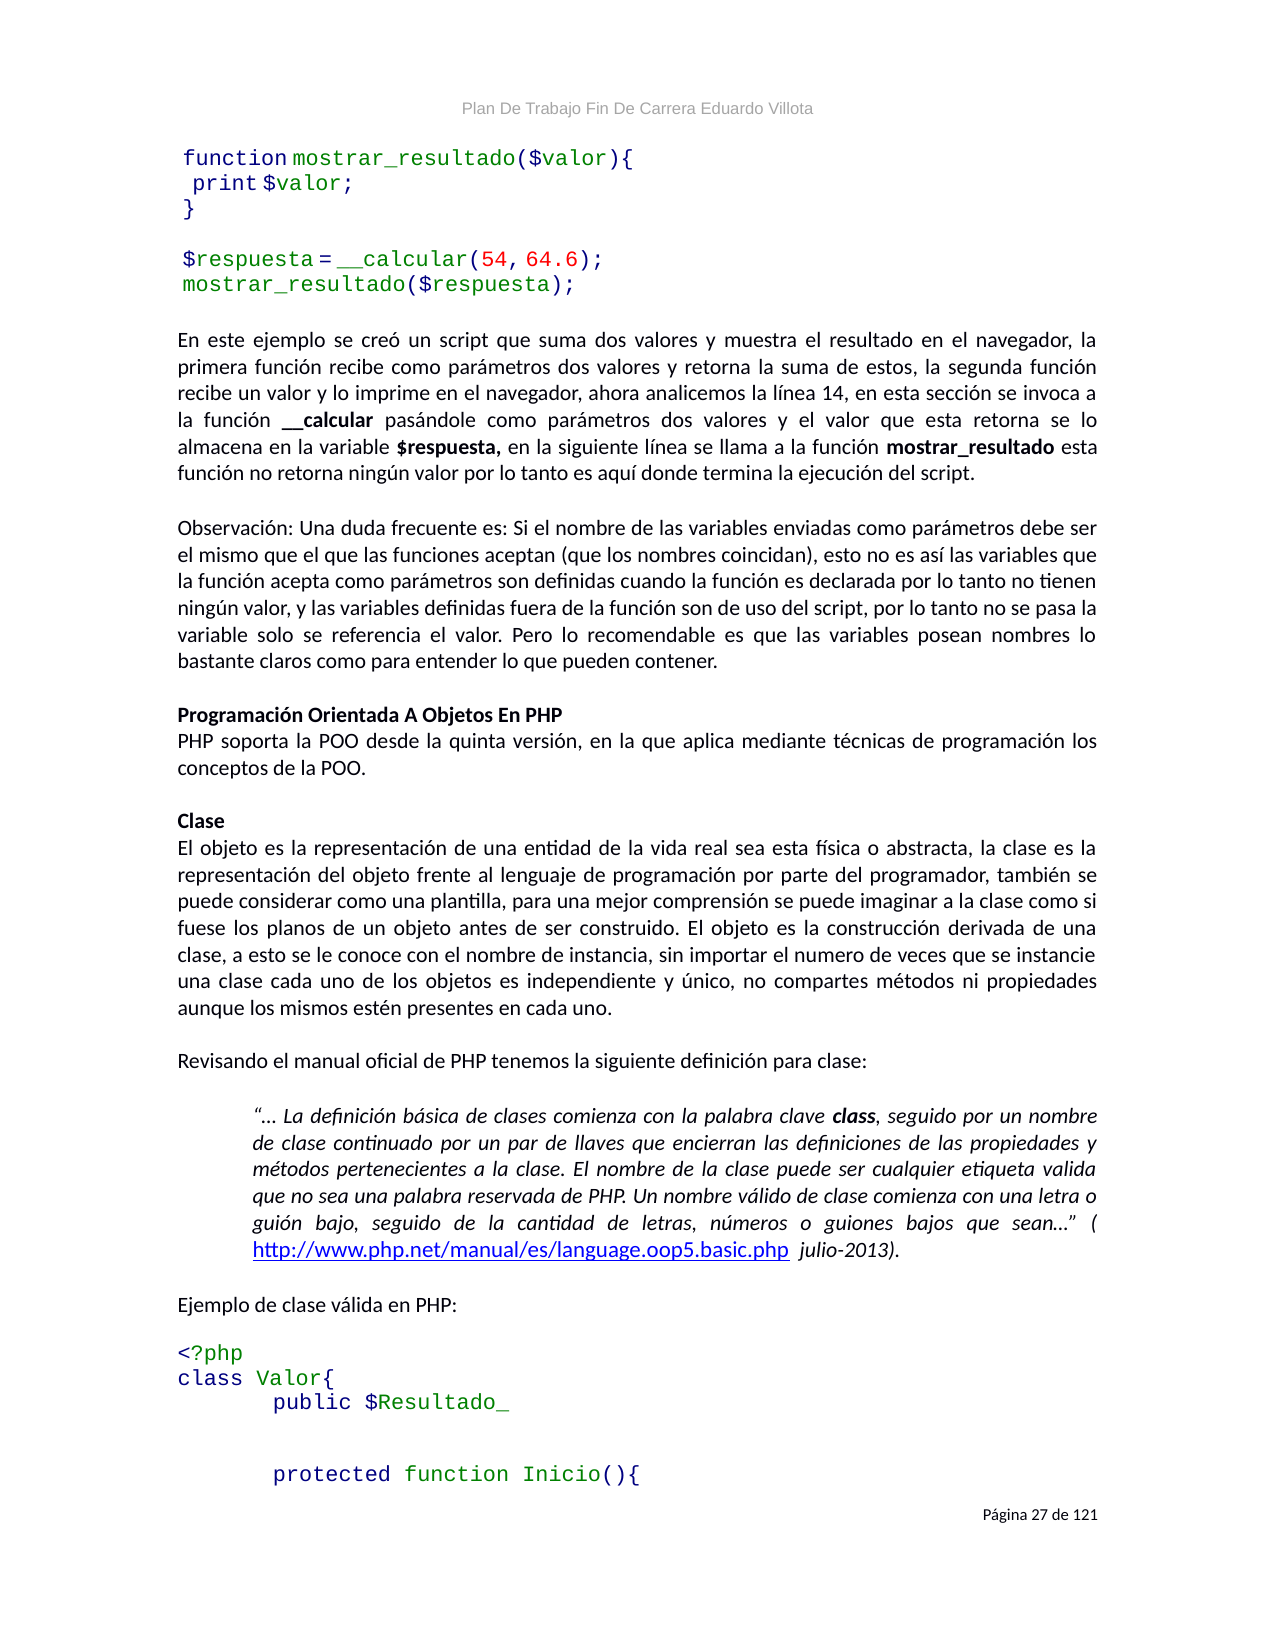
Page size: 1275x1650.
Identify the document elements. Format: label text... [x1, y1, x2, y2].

text mostrar_resultado($respuesta); [177, 273, 1098, 298]
text En este ejemplo se creó un script que suma dos valores y muestra el resultado en el navegador, la primera función recibe como parámetros dos valores y retorna la suma de estos, la segunda función recibe un valor y lo imprime en el navegador, ahora analicemos la línea 14, en esta sección se invoca a la función __calcular pasándole como parámetros dos valores y el valor que esta retorna se lo almacena en la variable $respuesta, en la siguiente línea se llama a la función mostrar_resultado esta función no retorna ningún valor por lo tanto es aquí donde termina la ejecución del script. [177, 326, 1098, 486]
text “… La definición básica de clases comienza con la palabra clave class, seguido por un nombre de clase continuado por un par de llaves que encierran las definiciones de las propiedades y métodos pertenecientes a la clase. El nombre de la clase puede ser cualquier etiqueta valida que no sea una palabra reservada de PHP. Un nombre válido de clase comienza con una letra o guión bajo, seguido de la cantidad de letras, números o guiones bajos que sean…” ( http://www.php.net/manual/es/language.oop5.basic.php julio-2013). [252, 1102, 1098, 1264]
text Ejemplo de clase válida en PHP: [177, 1292, 1098, 1318]
text El objeto es la representación de una entidad de la vida real sea esta física o abstracta, la clase es la representación del objeto frente al lenguaje de programación por parte del programador, también se puede considerar como una plantilla, para una mejor comprensión se puede imaginar a la clase como si fuese los planos de un objeto antes de ser construido. El objeto es la construcción derivada de una clase, a esto se le conoce con el nombre de instancia, sin importar el numero de veces que se instancie una clase cada uno de los objetos es independiente y único, no compartes métodos ni propiedades aunque los mismos estén presentes en cada uno. [177, 834, 1098, 1021]
text Programación Orientada A Objetos En PHP [177, 701, 1098, 728]
text public $Resultado_ [177, 1392, 1098, 1416]
text <?php [177, 1342, 1098, 1367]
text class Valor{ [177, 1367, 1098, 1392]
text } [177, 197, 1098, 222]
text print $valor; [177, 172, 1098, 197]
text $respuesta = __calcular(54, 64.6); [177, 249, 1098, 273]
text Observación: Una duda frecuente es: Si el nombre de las variables enviadas como parámetros debe ser el mismo que el que las funciones aceptan (que los nombres coincidan), esto no es así las variables que la función acepta como parámetros son definidas cuando la función es declarada por lo tanto no tienen ningún valor, y las variables definidas fuera de la función son de uso del script, por lo tanto no se pasa la variable solo se referencia el valor. Pero lo recomendable es que las variables posean nombres lo bastante claros como para entender lo que pueden contener. [177, 514, 1098, 674]
text protected function Inicio(){ [177, 1464, 1098, 1488]
text PHP soporta la POO desde la quinta versión, en la que aplica mediante técnicas de programación los conceptos de la POO. [177, 728, 1098, 781]
text Revisando el manual oficial de PHP tenemos la siguiente definición para clase: [177, 1048, 1098, 1074]
text function mostrar_resultado($valor){ [177, 148, 1098, 172]
text Clase [177, 808, 1098, 834]
